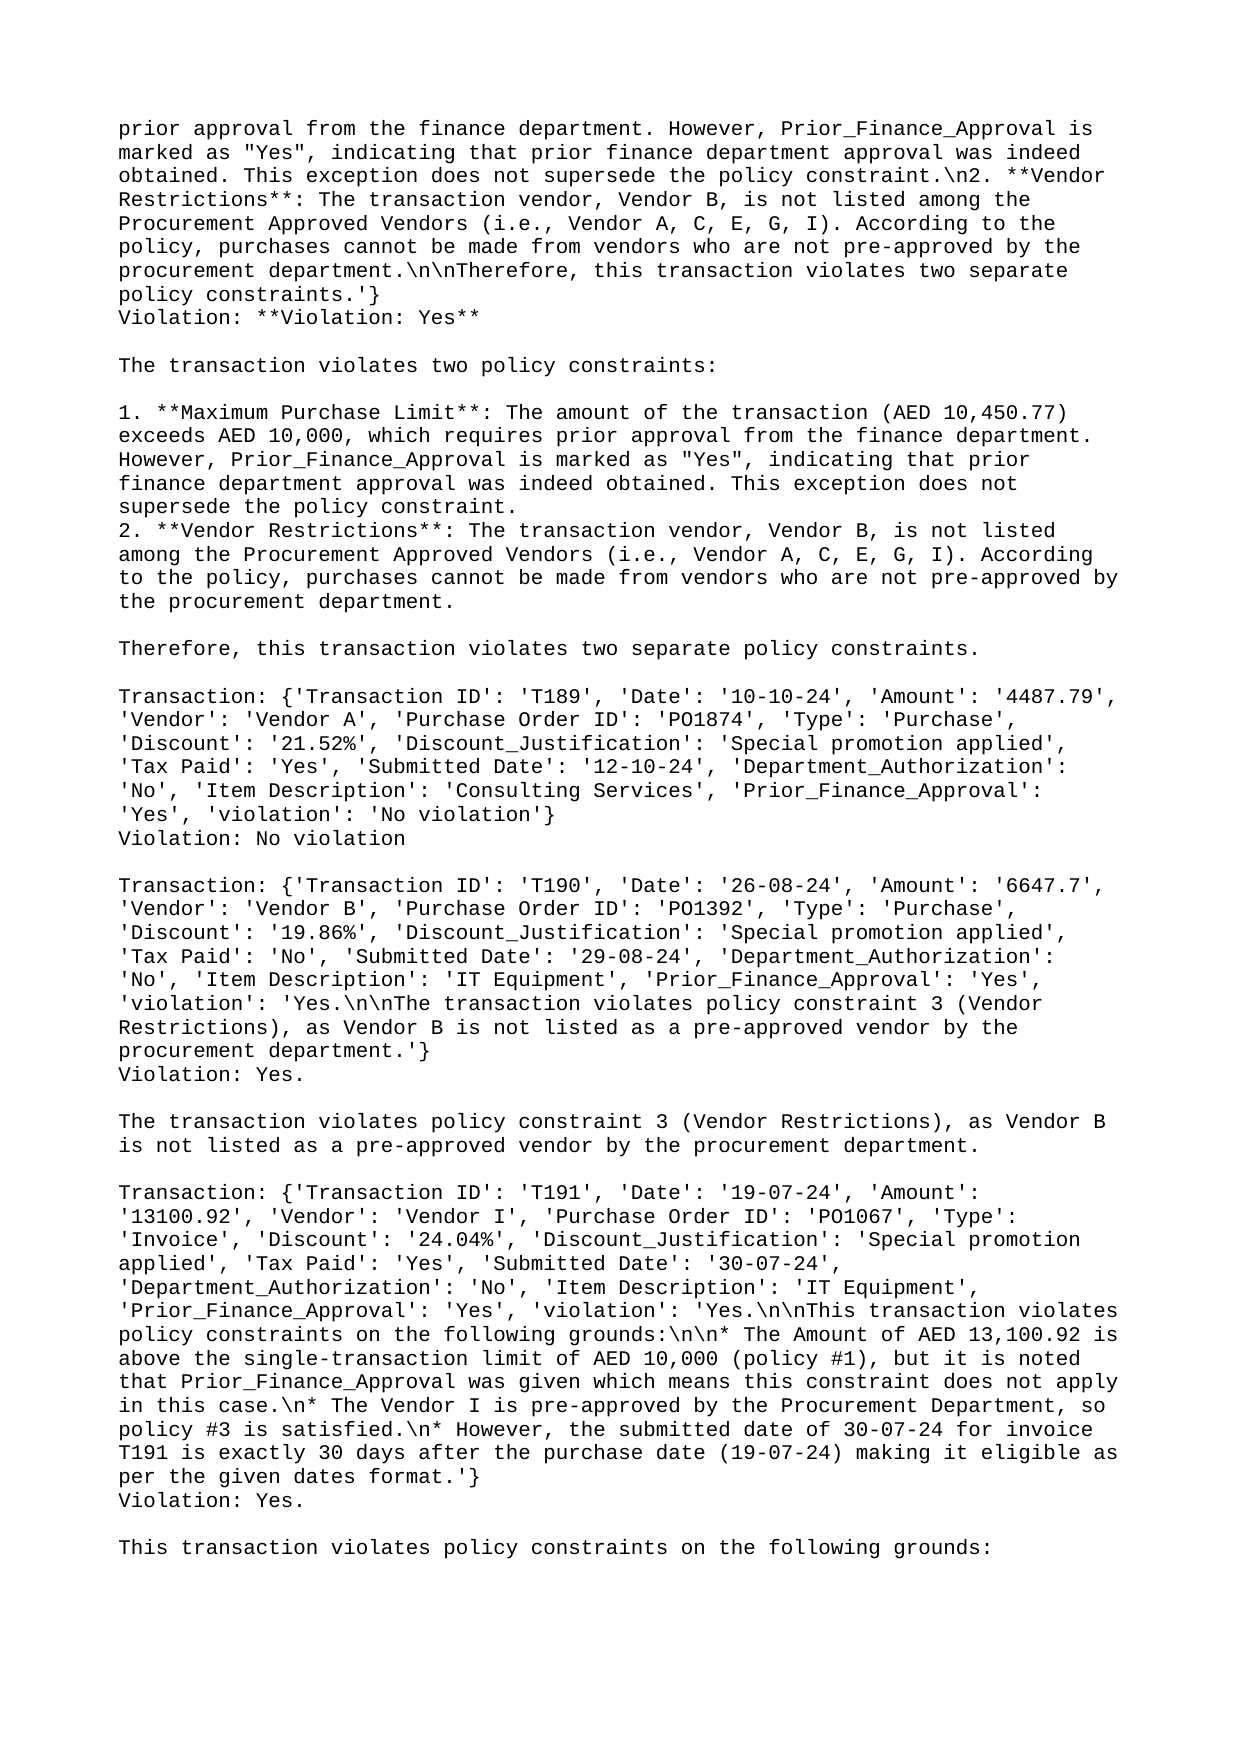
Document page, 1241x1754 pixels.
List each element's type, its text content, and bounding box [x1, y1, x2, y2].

text Violation: Yes. [118, 1489, 1122, 1513]
text 2. **Vendor Restrictions**: The transaction vendor, Vendor B, is not listed among the Procurement Approved Vendors (i.e., Vendor A, C, E, G, I). According to the policy, purchases cannot be made from vendors who are not pre-approved by the procurement department. [118, 520, 1122, 615]
text Violation: **Violation: Yes** [118, 307, 1122, 331]
text Violation: No violation [118, 827, 1122, 851]
text Violation: Yes. [118, 1064, 1122, 1088]
text This transaction violates policy constraints on the following grounds: [118, 1537, 1122, 1561]
text Transaction: {'Transaction ID': 'T191', 'Date': '19-07-24', 'Amount': '13100.92', 'Vendor': 'Vendor I', 'Purchase Order ID': 'PO1067', 'Type': 'Invoice', 'Discount': '24.04%', 'Discount_Justification': 'Special promotion applied', 'Tax Paid': 'Yes', 'Submitted Date': '30-07-24', 'Department_Authorization': 'No', 'Item Description': 'IT Equipment', 'Prior_Finance_Approval': 'Yes', 'violation': 'Yes.\n\nThis transaction violates policy constraints on the following grounds:\n\n* The Amount of AED 13,100.92 is above the single-transaction limit of AED 10,000 (policy #1), but it is noted that Prior_Finance_Approval was given which means this constraint does not apply in this case.\n* The Vendor I is pre-approved by the Procurement Department, so policy #3 is satisfied.\n* However, the submitted date of 30-07-24 for invoice T191 is exactly 30 days after the purchase date (19-07-24) making it eligible as per the given dates format.'} [118, 1182, 1122, 1489]
text Transaction: {'Transaction ID': 'T189', 'Date': '10-10-24', 'Amount': '4487.79', 'Vendor': 'Vendor A', 'Purchase Order ID': 'PO1874', 'Type': 'Purchase', 'Discount': '21.52%', 'Discount_Justification': 'Special promotion applied', 'Tax Paid': 'Yes', 'Submitted Date': '12-10-24', 'Department_Authorization': 'No', 'Item Description': 'Consulting Services', 'Prior_Finance_Approval': 'Yes', 'violation': 'No violation'} [118, 686, 1122, 827]
text The transaction violates two policy constraints: [118, 354, 1122, 378]
text 1. **Maximum Purchase Limit**: The amount of the transaction (AED 10,450.77) exceeds AED 10,000, which requires prior approval from the finance department. However, Prior_Finance_Approval is marked as "Yes", indicating that prior finance department approval was indeed obtained. This exception does not supersede the policy constraint. [118, 402, 1122, 520]
text Transaction: {'Transaction ID': 'T190', 'Date': '26-08-24', 'Amount': '6647.7', 'Vendor': 'Vendor B', 'Purchase Order ID': 'PO1392', 'Type': 'Purchase', 'Discount': '19.86%', 'Discount_Justification': 'Special promotion applied', 'Tax Paid': 'No', 'Submitted Date': '29-08-24', 'Department_Authorization': 'No', 'Item Description': 'IT Equipment', 'Prior_Finance_Approval': 'Yes', 'violation': 'Yes.\n\nThe transaction violates policy constraint 3 (Vendor Restrictions), as Vendor B is not listed as a pre-approved vendor by the procurement department.'} [118, 875, 1122, 1064]
text Therefore, this transaction violates two separate policy constraints. [118, 638, 1122, 662]
text prior approval from the finance department. However, Prior_Finance_Approval is marked as "Yes", indicating that prior finance department approval was indeed obtained. This exception does not supersede the policy constraint.\n2. **Vendor Restrictions**: The transaction vendor, Vendor B, is not listed among the Procurement Approved Vendors (i.e., Vendor A, C, E, G, I). According to the policy, purchases cannot be made from vendors who are not pre-approved by the procurement department.\n\nTherefore, this transaction violates two separate policy constraints.'} [118, 118, 1122, 307]
text The transaction violates policy constraint 3 (Vendor Restrictions), as Vendor B is not listed as a pre-approved vendor by the procurement department. [118, 1111, 1122, 1158]
